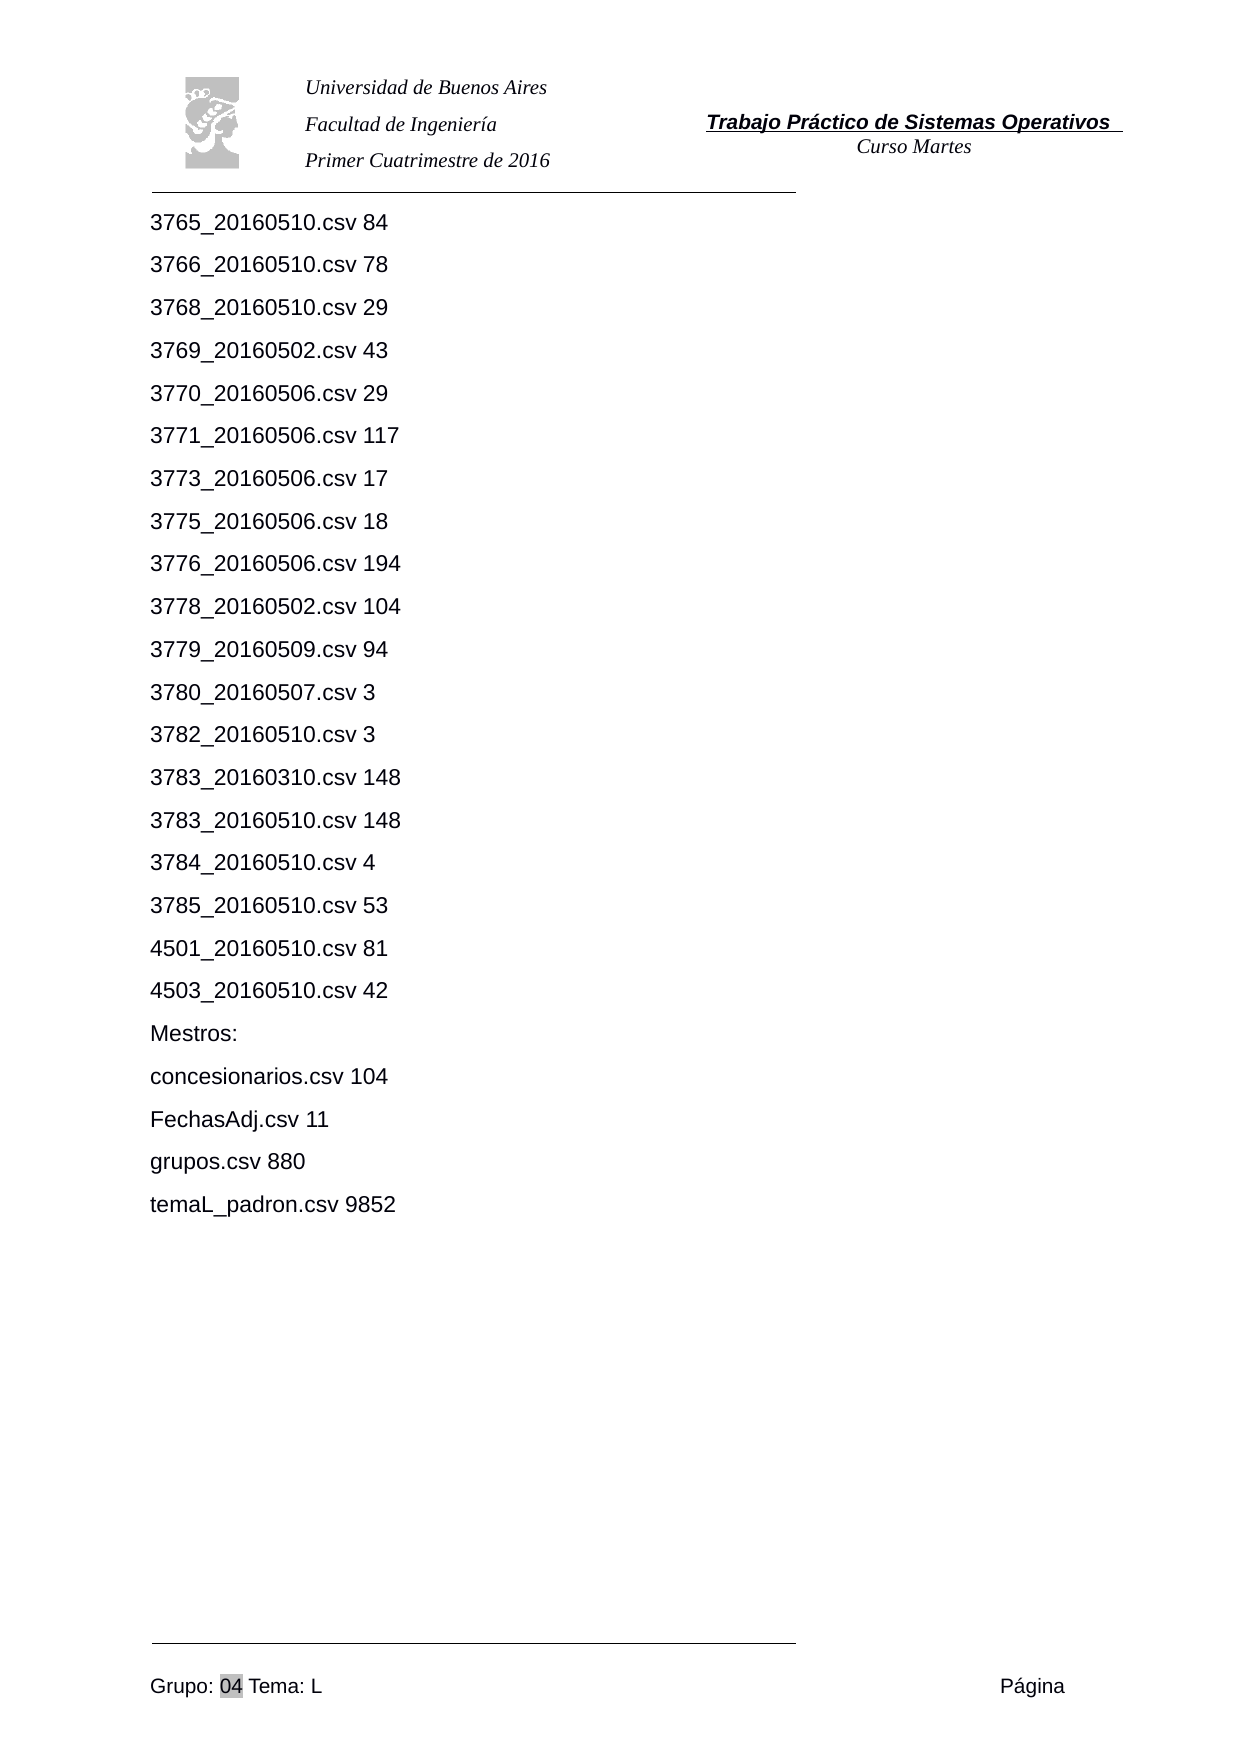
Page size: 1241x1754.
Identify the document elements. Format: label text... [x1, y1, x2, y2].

text 3780_20160507.csv 3 [150, 678, 1090, 705]
text 3783_20160310.csv 148 [150, 764, 1090, 790]
text 3776_20160506.csv 194 [150, 550, 1090, 577]
text 4501_20160510.csv 81 [150, 935, 1090, 961]
text FechasAdj.csv 11 [150, 1106, 1090, 1132]
text 4503_20160510.csv 42 [150, 977, 1090, 1004]
text 3784_20160510.csv 4 [150, 849, 1090, 876]
text 3773_20160506.csv 17 [150, 465, 1090, 491]
text concesionarios.csv 104 [150, 1063, 1090, 1089]
text 3779_20160509.csv 94 [150, 636, 1090, 662]
text grupos.csv 880 [150, 1148, 1090, 1174]
text temaL_padron.csv 9852 [150, 1191, 1090, 1217]
text 3771_20160506.csv 117 [150, 422, 1090, 448]
text 3770_20160506.csv 29 [150, 379, 1090, 406]
text Mestros: [150, 1020, 1090, 1046]
text 3765_20160510.csv 84 [150, 209, 1090, 235]
text 3783_20160510.csv 148 [150, 807, 1090, 833]
picture [183, 75, 246, 171]
text 3766_20160510.csv 78 [150, 251, 1090, 278]
text 3775_20160506.csv 18 [150, 508, 1090, 534]
text 3782_20160510.csv 3 [150, 721, 1090, 747]
text 3778_20160502.csv 104 [150, 593, 1090, 619]
text 3768_20160510.csv 29 [150, 294, 1090, 320]
text 3769_20160502.csv 43 [150, 337, 1090, 363]
text 3785_20160510.csv 53 [150, 892, 1090, 918]
